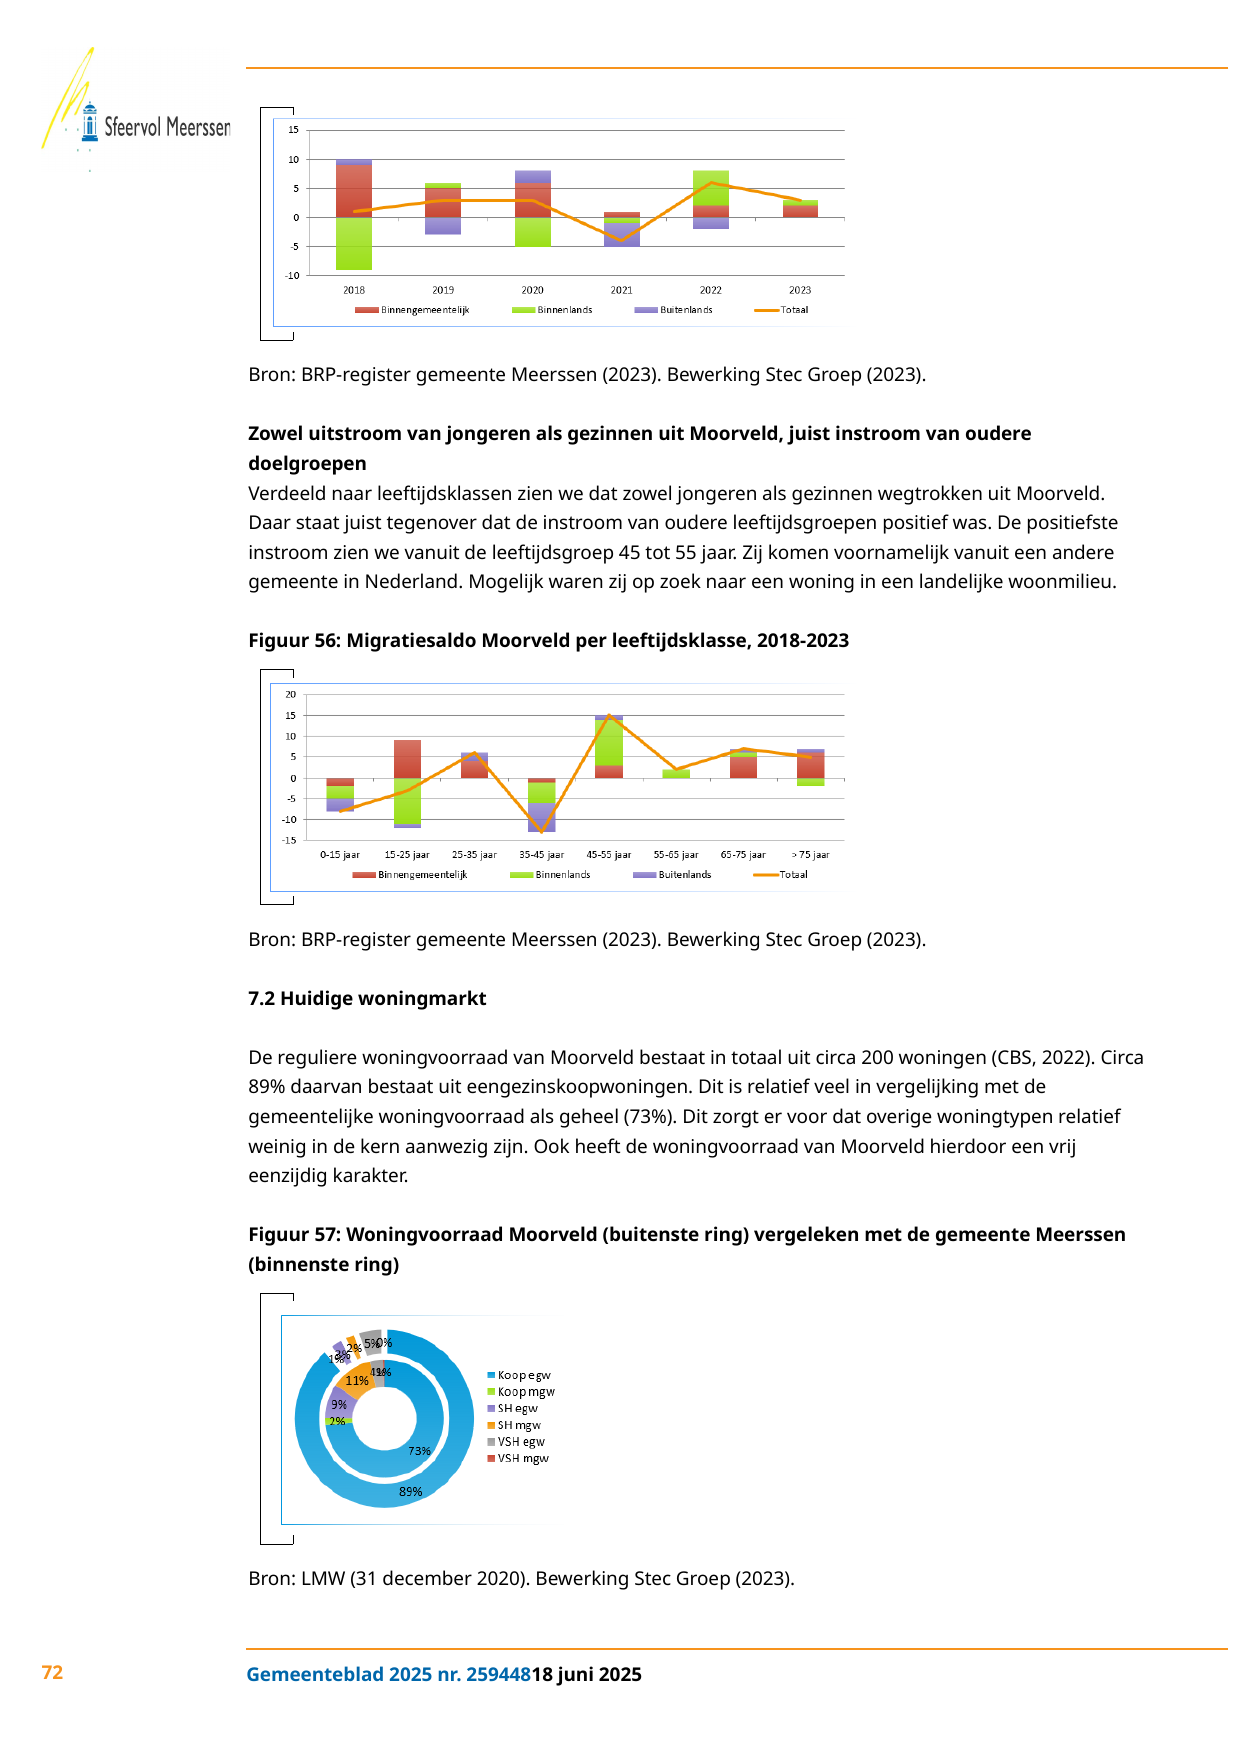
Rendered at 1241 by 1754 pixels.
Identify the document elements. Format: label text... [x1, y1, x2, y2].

text Zowel uitstroom van jongeren als gezinnen uit Moorveld, juist instroom van oudere doelgroepen [248, 421, 1152, 476]
picture [41, 47, 231, 172]
picture [268, 115, 860, 332]
picture [268, 678, 860, 896]
text Bron: BRP-register gemeente Meerssen (2023). Bewerking Stec Groep (2023). [248, 361, 1152, 387]
text De reguliere woningvoorraad van Moorveld bestaat in totaal uit circa 200 woningen (CBS, 2022). Circa 89% daarvan bestaat uit eengezinskoopwoningen. Dit is relatief veel in vergelijking met de gemeentelijke woningvoorraad als geheel (73%). Dit zorgt er voor dat overige woningtypen relatief weinig in de kern aanwezig zijn. Ook heeft de woningvoorraad van Moorveld hierdoor een vrij eenzijdig karakter. [248, 1044, 1152, 1188]
text Figuur 57: Woningvoorraad Moorveld (buitenste ring) vergeleken met de gemeente Meerssen (binnenste ring) [248, 1222, 1152, 1277]
text 7.2 Huidige woningmarkt [248, 985, 1152, 1011]
text Figuur 56: Migratiesaldo Moorveld per leeftijdsklasse, 2018-2023 [248, 628, 1152, 653]
picture [268, 1301, 565, 1535]
text Verdeeld naar leeftijdsklassen zien we dat zowel jongeren als gezinnen wegtrokken uit Moorveld. Daar staat juist tegenover dat de instroom van oudere leeftijdsgroepen positief was. De positiefste instroom zien we vanuit de leeftijdsgroep 45 tot 55 jaar. Zij komen voornamelijk vanuit een andere gemeente in Nederland. Mogelijk waren zij op zoek naar een woning in een landelijke woonmilieu. [248, 480, 1152, 594]
text Bron: LMW (31 december 2020). Bewerking Stec Groep (2023). [248, 1565, 1152, 1591]
text Bron: BRP-register gemeente Meerssen (2023). Bewerking Stec Groep (2023). [248, 926, 1152, 951]
